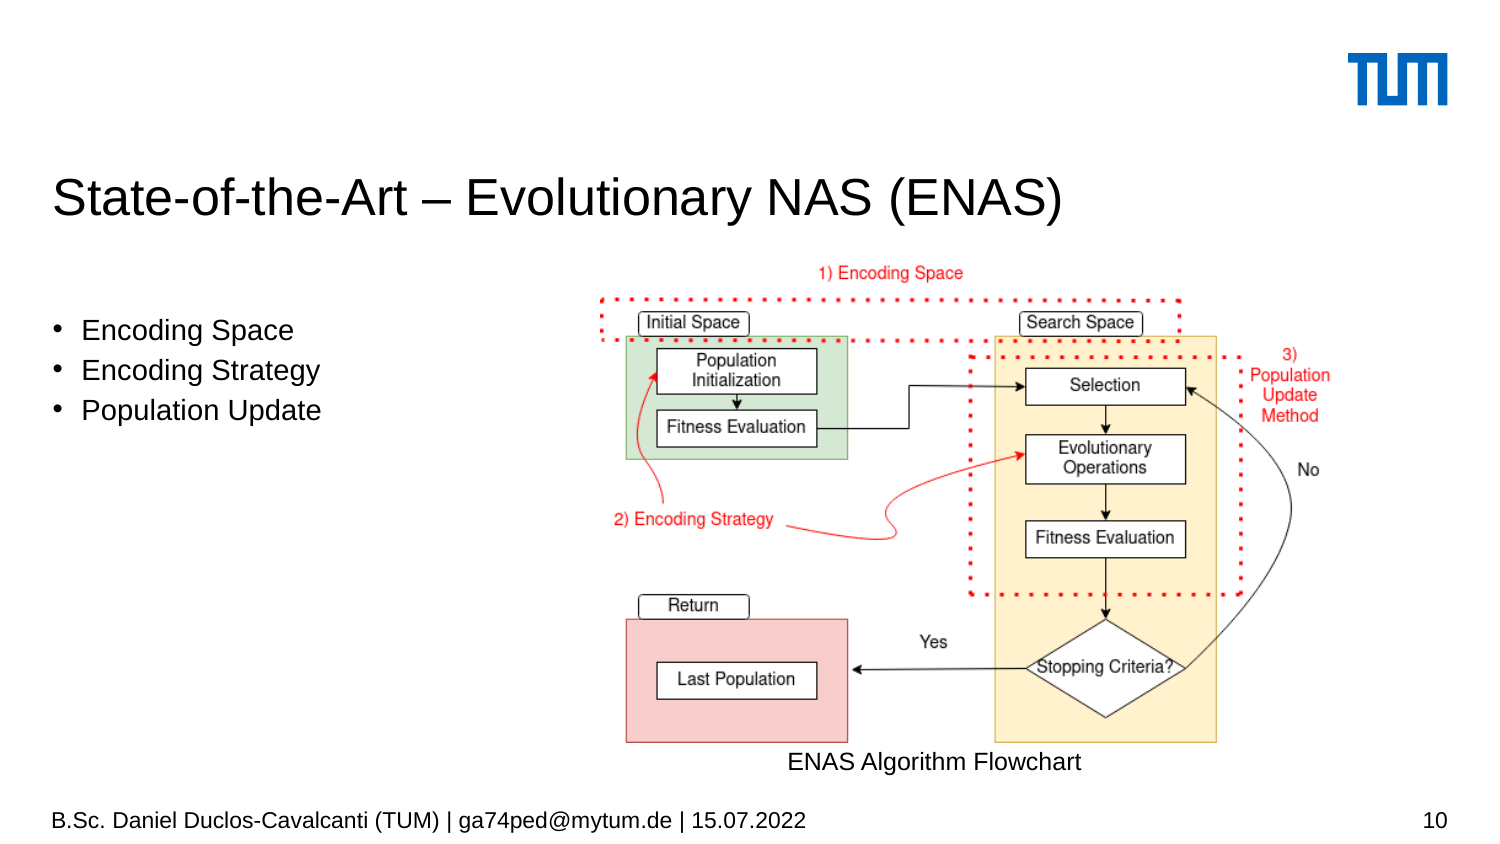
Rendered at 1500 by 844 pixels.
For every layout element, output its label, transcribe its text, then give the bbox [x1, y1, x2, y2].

list Encoding Space Encoding Strategy Population Update [52, 271, 451, 780]
slide_number [1112, 796, 1448, 842]
title State-of-the-Art – Evolutionary NAS (ENAS) [52, 159, 1449, 227]
list ENAS Algorithm Flowchart [758, 706, 1181, 832]
footer B.Sc. Daniel Duclos-Cavalcanti (TUM) | ga74ped@mytum.de | 15.07.2022 [51, 796, 1112, 842]
picture [600, 262, 1340, 743]
